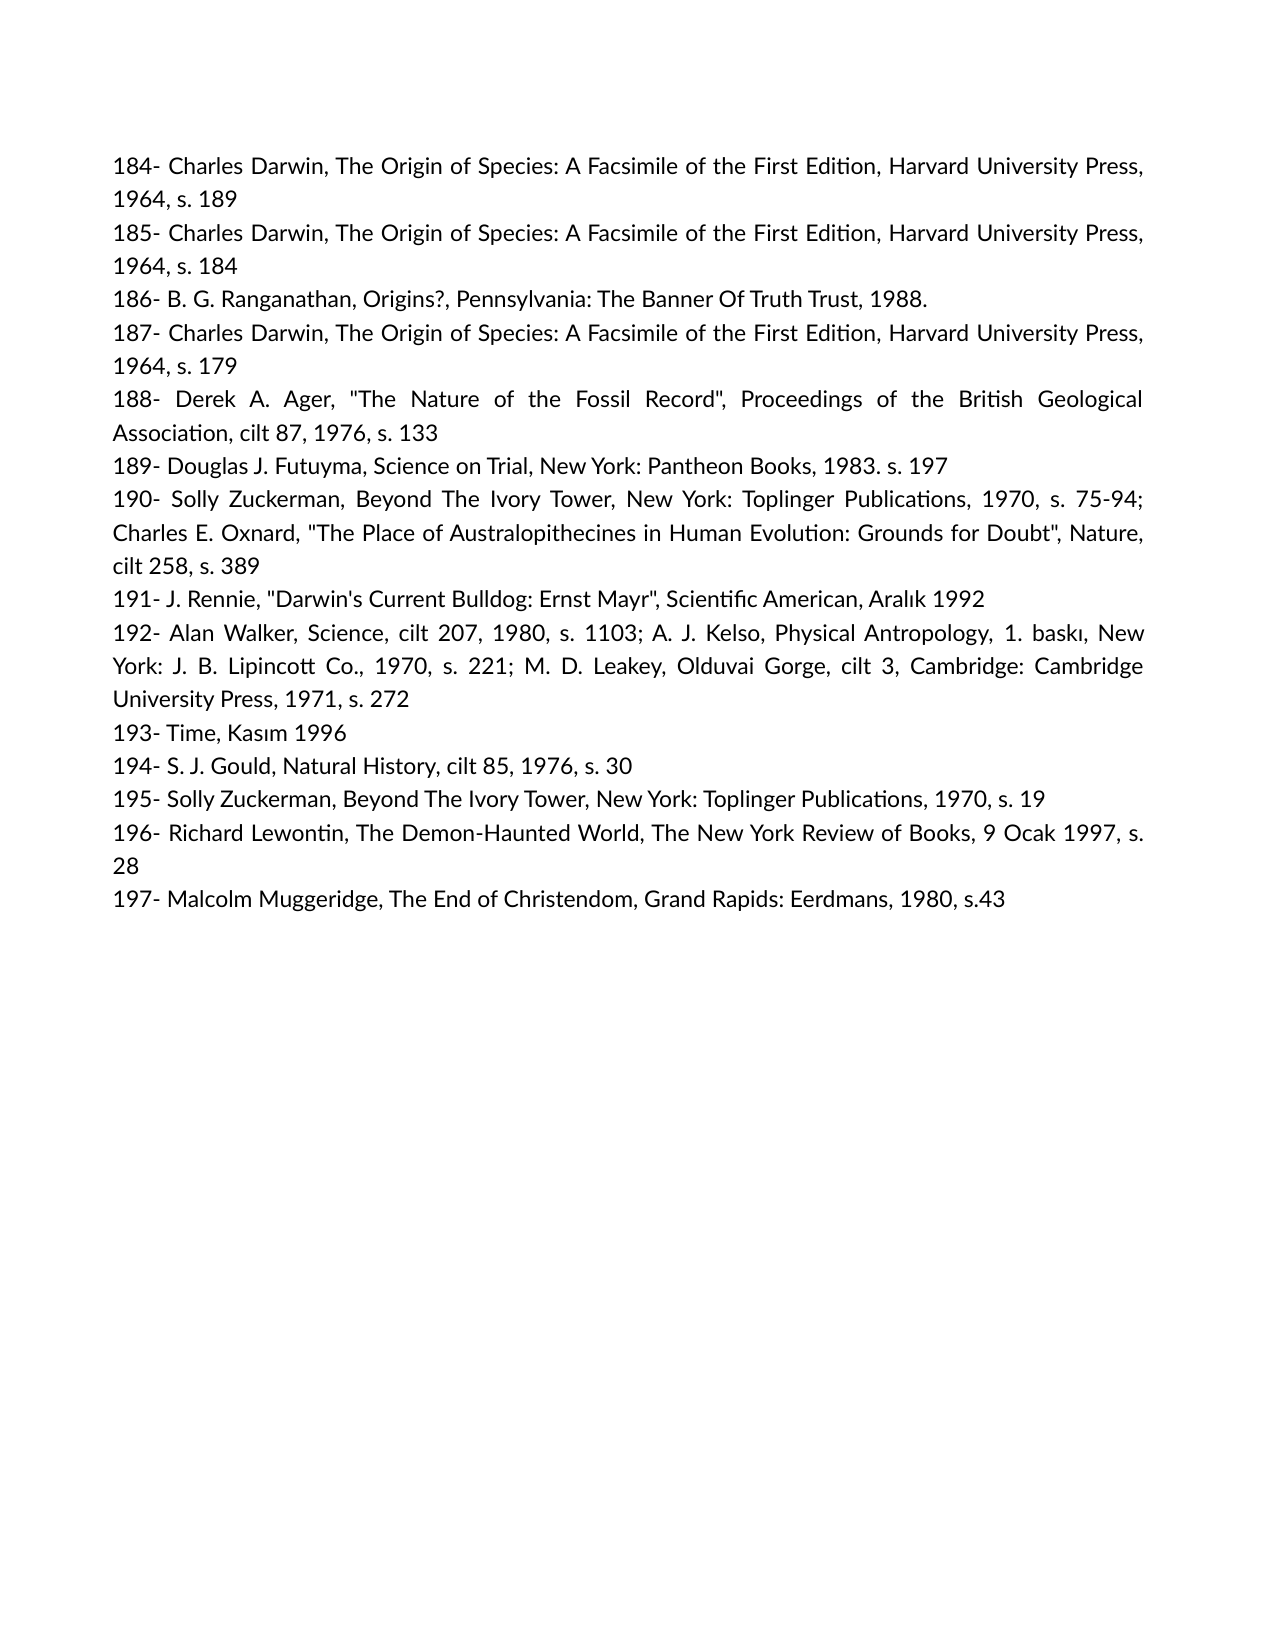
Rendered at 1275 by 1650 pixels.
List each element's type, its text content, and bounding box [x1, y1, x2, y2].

text 191- J. Rennie, "Darwin's Current Bulldog: Ernst Mayr", Scientific American, Aralık 1992 [112, 581, 1145, 614]
text 192- Alan Walker, Science, cilt 207, 1980, s. 1103; A. J. Kelso, Physical Antropology, 1. baskı, New York: J. B. Lipincott Co., 1970, s. 221; M. D. Leakey, Olduvai Gorge, cilt 3, Cambridge: Cambridge University Press, 1971, s. 272 [112, 614, 1145, 714]
text 186- B. G. Ranganathan, Origins?, Pennsylvania: The Banner Of Truth Trust, 1988. [112, 281, 1145, 314]
text 190- Solly Zuckerman, Beyond The Ivory Tower, New York: Toplinger Publications, 1970, s. 75-94; Charles E. Oxnard, "The Place of Australopithecines in Human Evolution: Grounds for Doubt", Nature, cilt 258, s. 389 [112, 481, 1145, 581]
text 193- Time, Kasım 1996 [112, 714, 1145, 748]
text 189- Douglas J. Futuyma, Science on Trial, New York: Pantheon Books, 1983. s. 197 [112, 448, 1145, 481]
text 194- S. J. Gould, Natural History, cilt 85, 1976, s. 30 [112, 748, 1145, 781]
text 187- Charles Darwin, The Origin of Species: A Facsimile of the First Edition, Harvard University Press, 1964, s. 179 [112, 314, 1145, 381]
text 195- Solly Zuckerman, Beyond The Ivory Tower, New York: Toplinger Publications, 1970, s. 19 [112, 781, 1145, 814]
text 185- Charles Darwin, The Origin of Species: A Facsimile of the First Edition, Harvard University Press, 1964, s. 184 [112, 214, 1145, 281]
text 184- Charles Darwin, The Origin of Species: A Facsimile of the First Edition, Harvard University Press, 1964, s. 189 [112, 148, 1145, 214]
text 188- Derek A. Ager, "The Nature of the Fossil Record", Proceedings of the British Geological Association, cilt 87, 1976, s. 133 [112, 381, 1145, 448]
text 196- Richard Lewontin, The Demon-Haunted World, The New York Review of Books, 9 Ocak 1997, s. 28 [112, 814, 1145, 881]
text 197- Malcolm Muggeridge, The End of Christendom, Grand Rapids: Eerdmans, 1980, s.43 [112, 881, 1145, 914]
